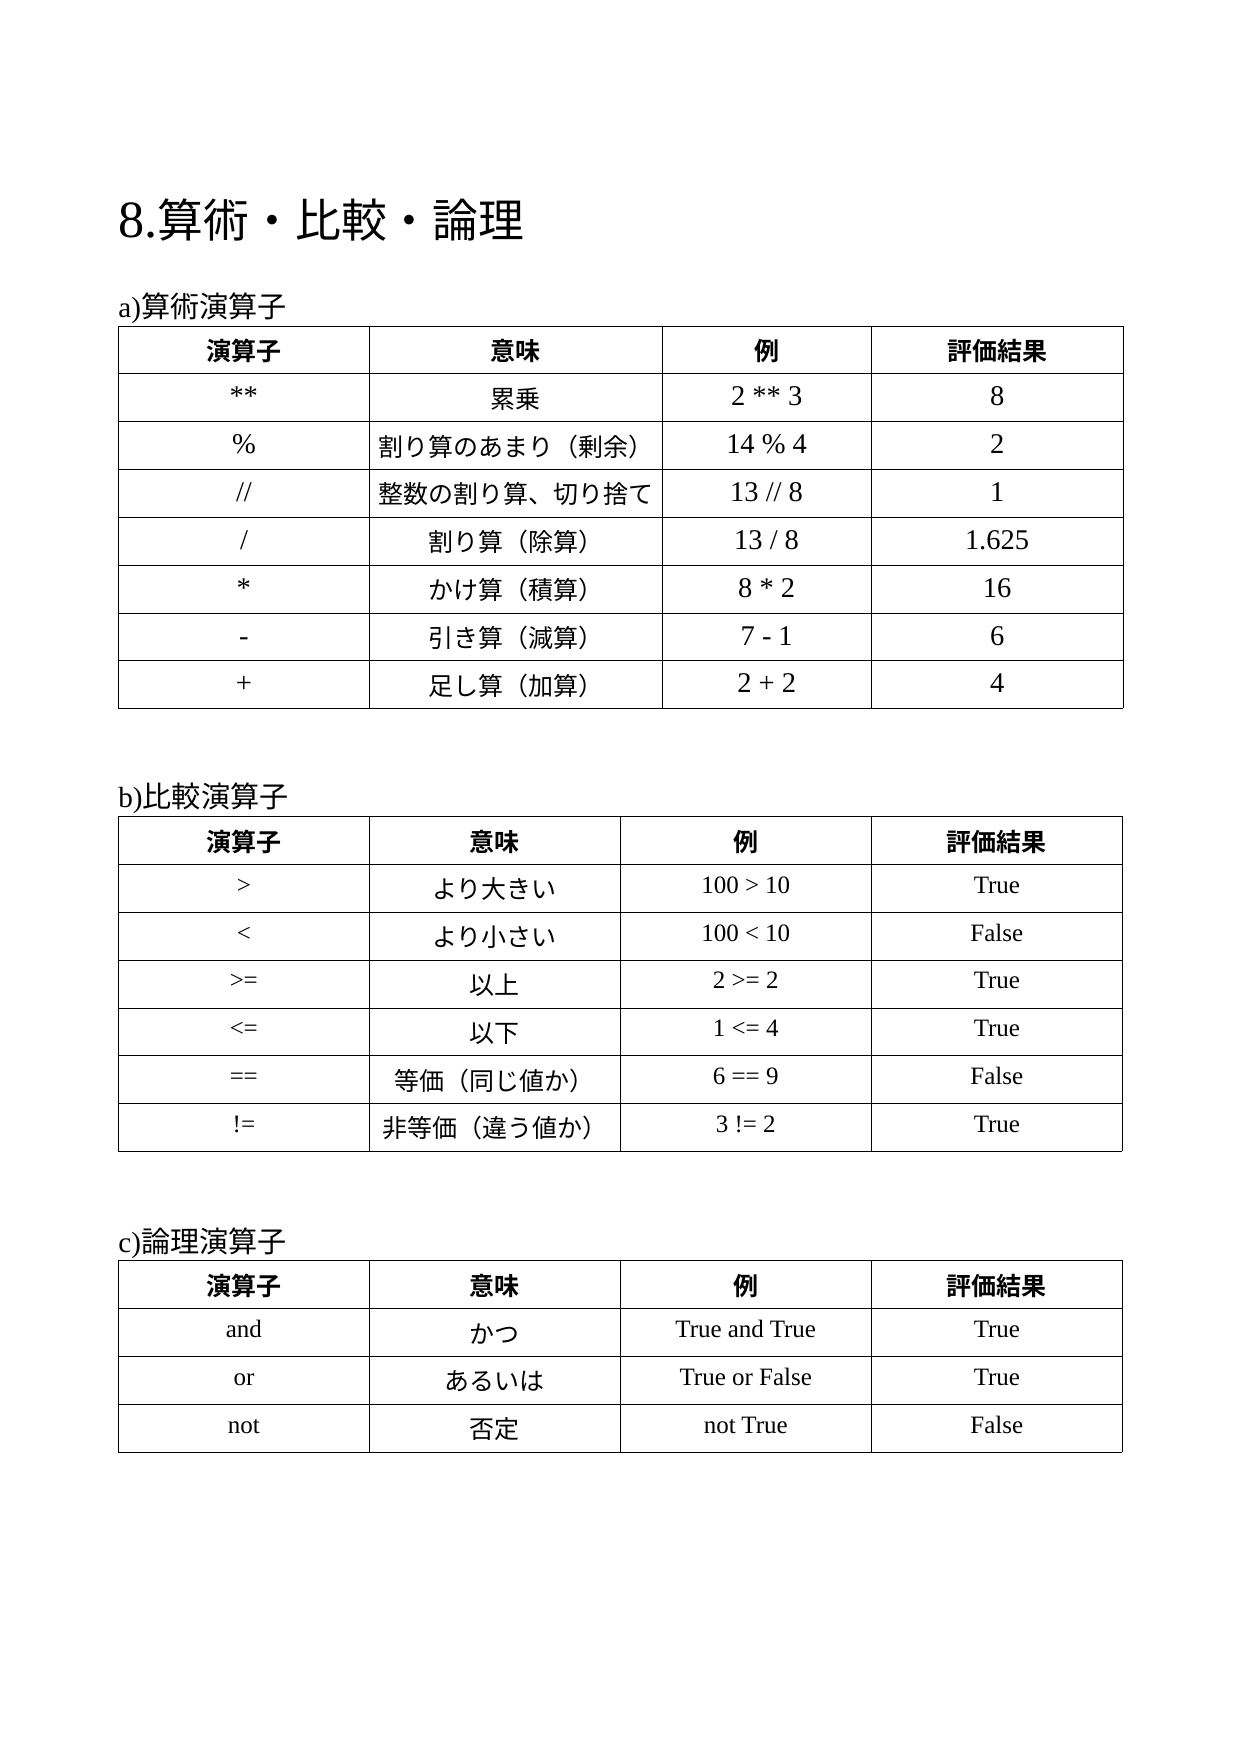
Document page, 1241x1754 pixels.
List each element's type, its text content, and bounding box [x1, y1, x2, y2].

table_header 演算子 [119, 327, 369, 373]
table_cell 2 >= 2 [621, 961, 871, 1007]
table_cell True or False [621, 1357, 871, 1404]
table_cell >= [119, 961, 369, 1007]
table_cell / [119, 518, 369, 564]
table_cell <= [119, 1009, 369, 1055]
table_header 評価結果 [872, 817, 1122, 864]
table_cell 6 == 9 [621, 1056, 871, 1103]
table_cell True [872, 1104, 1122, 1151]
text a)算術演算子 [118, 283, 1122, 326]
table_cell False [872, 913, 1122, 960]
table_cell より小さい [370, 913, 620, 960]
table_cell and [119, 1309, 369, 1356]
table_cell 8 [872, 374, 1123, 421]
table_cell 等価（同じ値か） [370, 1056, 620, 1103]
table_cell % [119, 422, 369, 469]
table_header 例 [621, 1261, 871, 1308]
table_cell not True [621, 1405, 871, 1452]
table_cell 16 [872, 566, 1123, 612]
text c)論理演算子 [118, 1218, 1122, 1260]
table_cell True [872, 961, 1122, 1007]
table_cell * [119, 566, 369, 612]
table_cell より大きい [370, 865, 620, 912]
table_cell 1 [872, 470, 1123, 517]
table_header 例 [621, 817, 871, 864]
table_cell False [872, 1405, 1122, 1452]
table_cell != [119, 1104, 369, 1151]
table_header 評価結果 [872, 327, 1123, 373]
table_header 意味 [370, 327, 662, 373]
table_header 演算子 [119, 817, 369, 864]
table_cell 否定 [370, 1405, 620, 1452]
table_cell 3 != 2 [621, 1104, 871, 1151]
table_cell 8 * 2 [663, 566, 871, 612]
table_cell 1 <= 4 [621, 1009, 871, 1055]
table_cell 13 // 8 [663, 470, 871, 517]
table_cell // [119, 470, 369, 517]
table_cell 13 / 8 [663, 518, 871, 564]
table_cell 1.625 [872, 518, 1123, 564]
table_cell False [872, 1056, 1122, 1103]
table_cell ** [119, 374, 369, 421]
table_header 評価結果 [872, 1261, 1122, 1308]
table_cell 4 [872, 661, 1123, 708]
table_cell + [119, 661, 369, 708]
table_cell True [872, 1309, 1122, 1356]
table_cell 非等価（違う値か） [370, 1104, 620, 1151]
table_cell - [119, 614, 369, 660]
table_cell == [119, 1056, 369, 1103]
table_header 意味 [370, 1261, 620, 1308]
table_cell 以上 [370, 961, 620, 1007]
table_cell 割り算のあまり（剰余） [370, 422, 662, 469]
table_header 演算子 [119, 1261, 369, 1308]
table_header 例 [663, 327, 871, 373]
table_cell True [872, 1009, 1122, 1055]
table_cell 以下 [370, 1009, 620, 1055]
table_cell 整数の割り算、切り捨て [370, 470, 662, 517]
table_cell 2 ** 3 [663, 374, 871, 421]
table_cell 100 < 10 [621, 913, 871, 960]
table_cell not [119, 1405, 369, 1452]
table_cell 引き算（減算） [370, 614, 662, 660]
text 8.算術・比較・論理 [118, 184, 1122, 250]
table_cell 100 > 10 [621, 865, 871, 912]
table_cell あるいは [370, 1357, 620, 1404]
table_cell or [119, 1357, 369, 1404]
table_cell かけ算（積算） [370, 566, 662, 612]
table_cell 14 % 4 [663, 422, 871, 469]
table_header 意味 [370, 817, 620, 864]
table_cell True [872, 1357, 1122, 1404]
table_cell True [872, 865, 1122, 912]
table_cell True and True [621, 1309, 871, 1356]
table_cell かつ [370, 1309, 620, 1356]
table_cell < [119, 913, 369, 960]
text b)比較演算子 [118, 774, 1122, 816]
table_cell > [119, 865, 369, 912]
table_cell 割り算（除算） [370, 518, 662, 564]
table_cell 足し算（加算） [370, 661, 662, 708]
table_cell 6 [872, 614, 1123, 660]
table_cell 2 [872, 422, 1123, 469]
table_cell 累乗 [370, 374, 662, 421]
table_cell 7 - 1 [663, 614, 871, 660]
table_cell 2 + 2 [663, 661, 871, 708]
